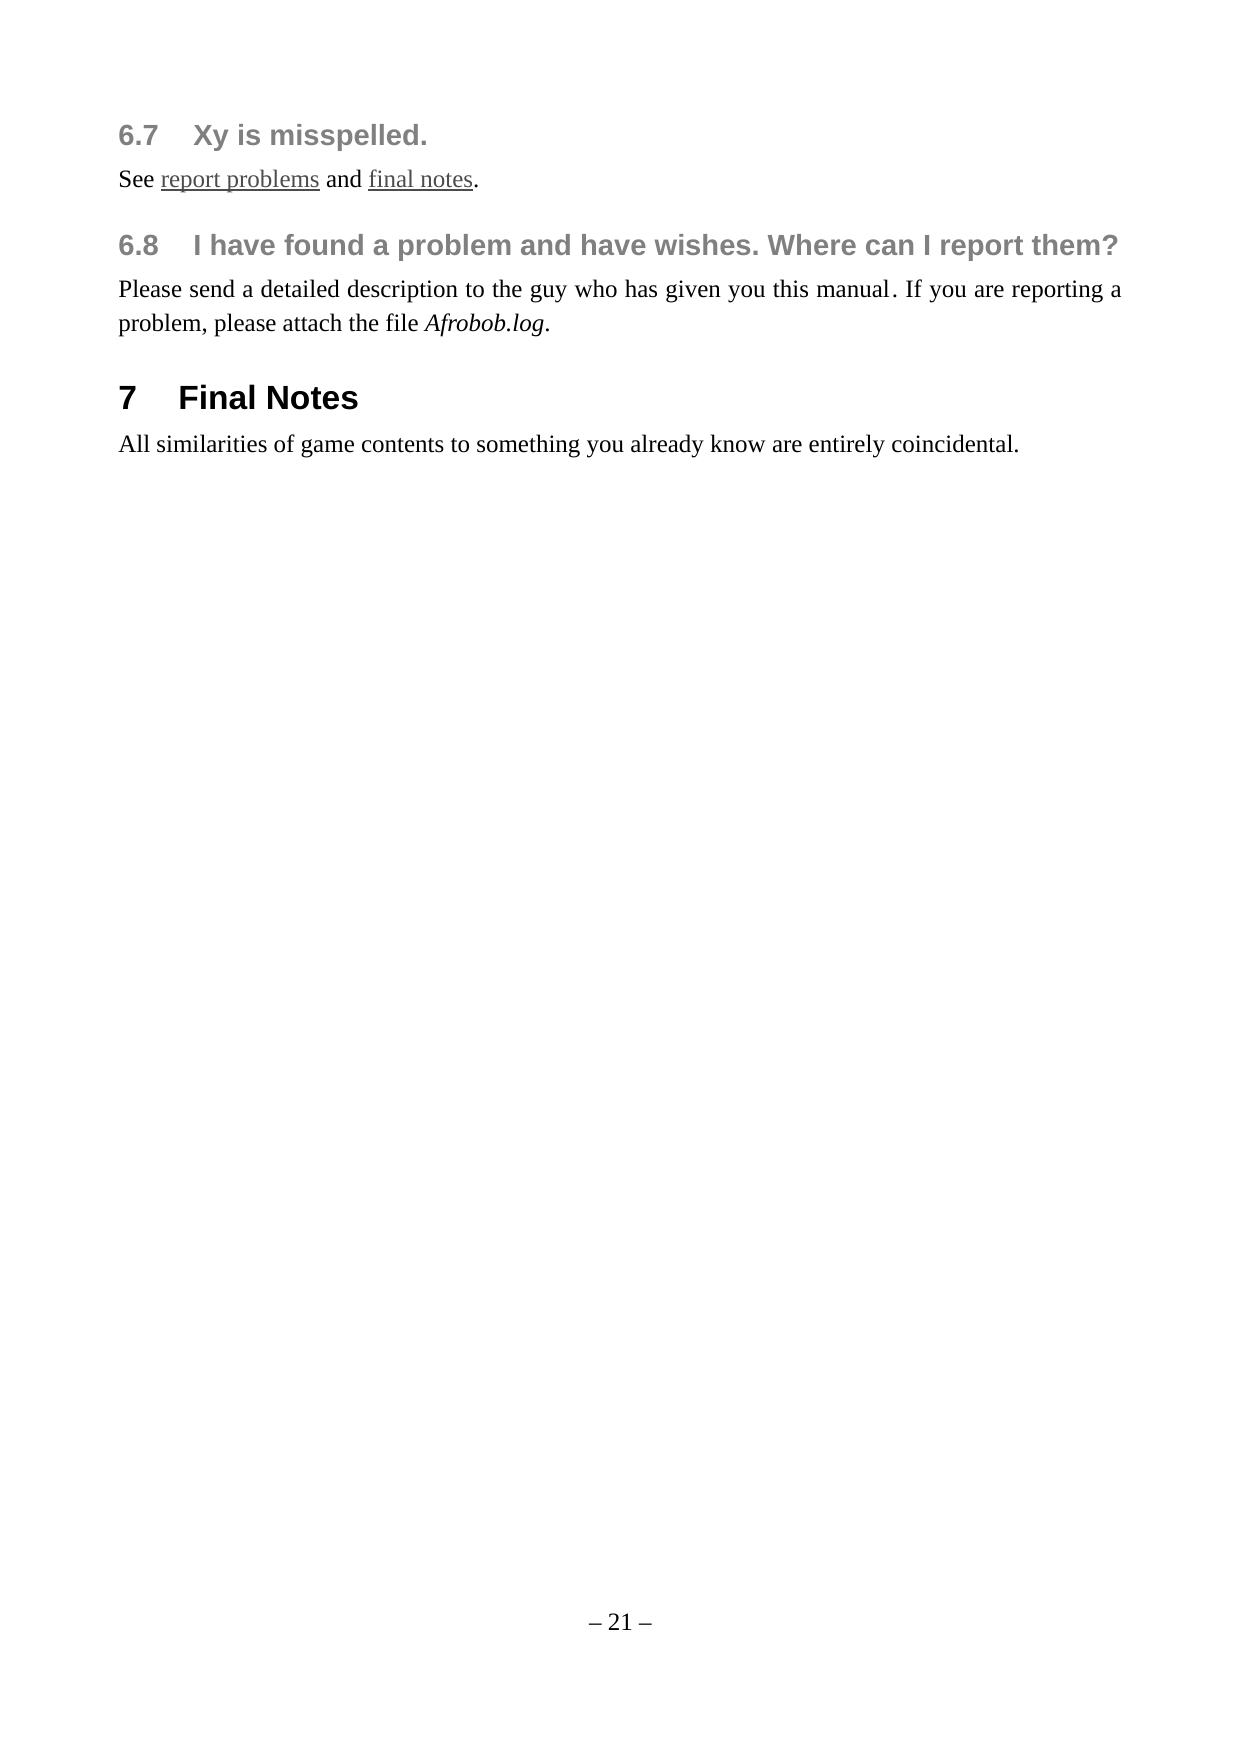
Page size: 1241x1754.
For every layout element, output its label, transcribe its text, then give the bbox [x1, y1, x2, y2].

subtitle I have found a problem and have wishes. Where can I report them? [118, 228, 1122, 261]
subtitle Xy is misspelled. [118, 118, 1122, 152]
text All similarities of game contents to something you already know are entirely coincidental. [118, 429, 1122, 458]
text See report problems and final notes. [118, 164, 1122, 193]
subtitle Final Notes [118, 378, 1122, 417]
text Please send a detailed description to the guy who has given you this manual. If you are reporting a problem, please attach the file Afrobob.log. [118, 274, 1122, 337]
